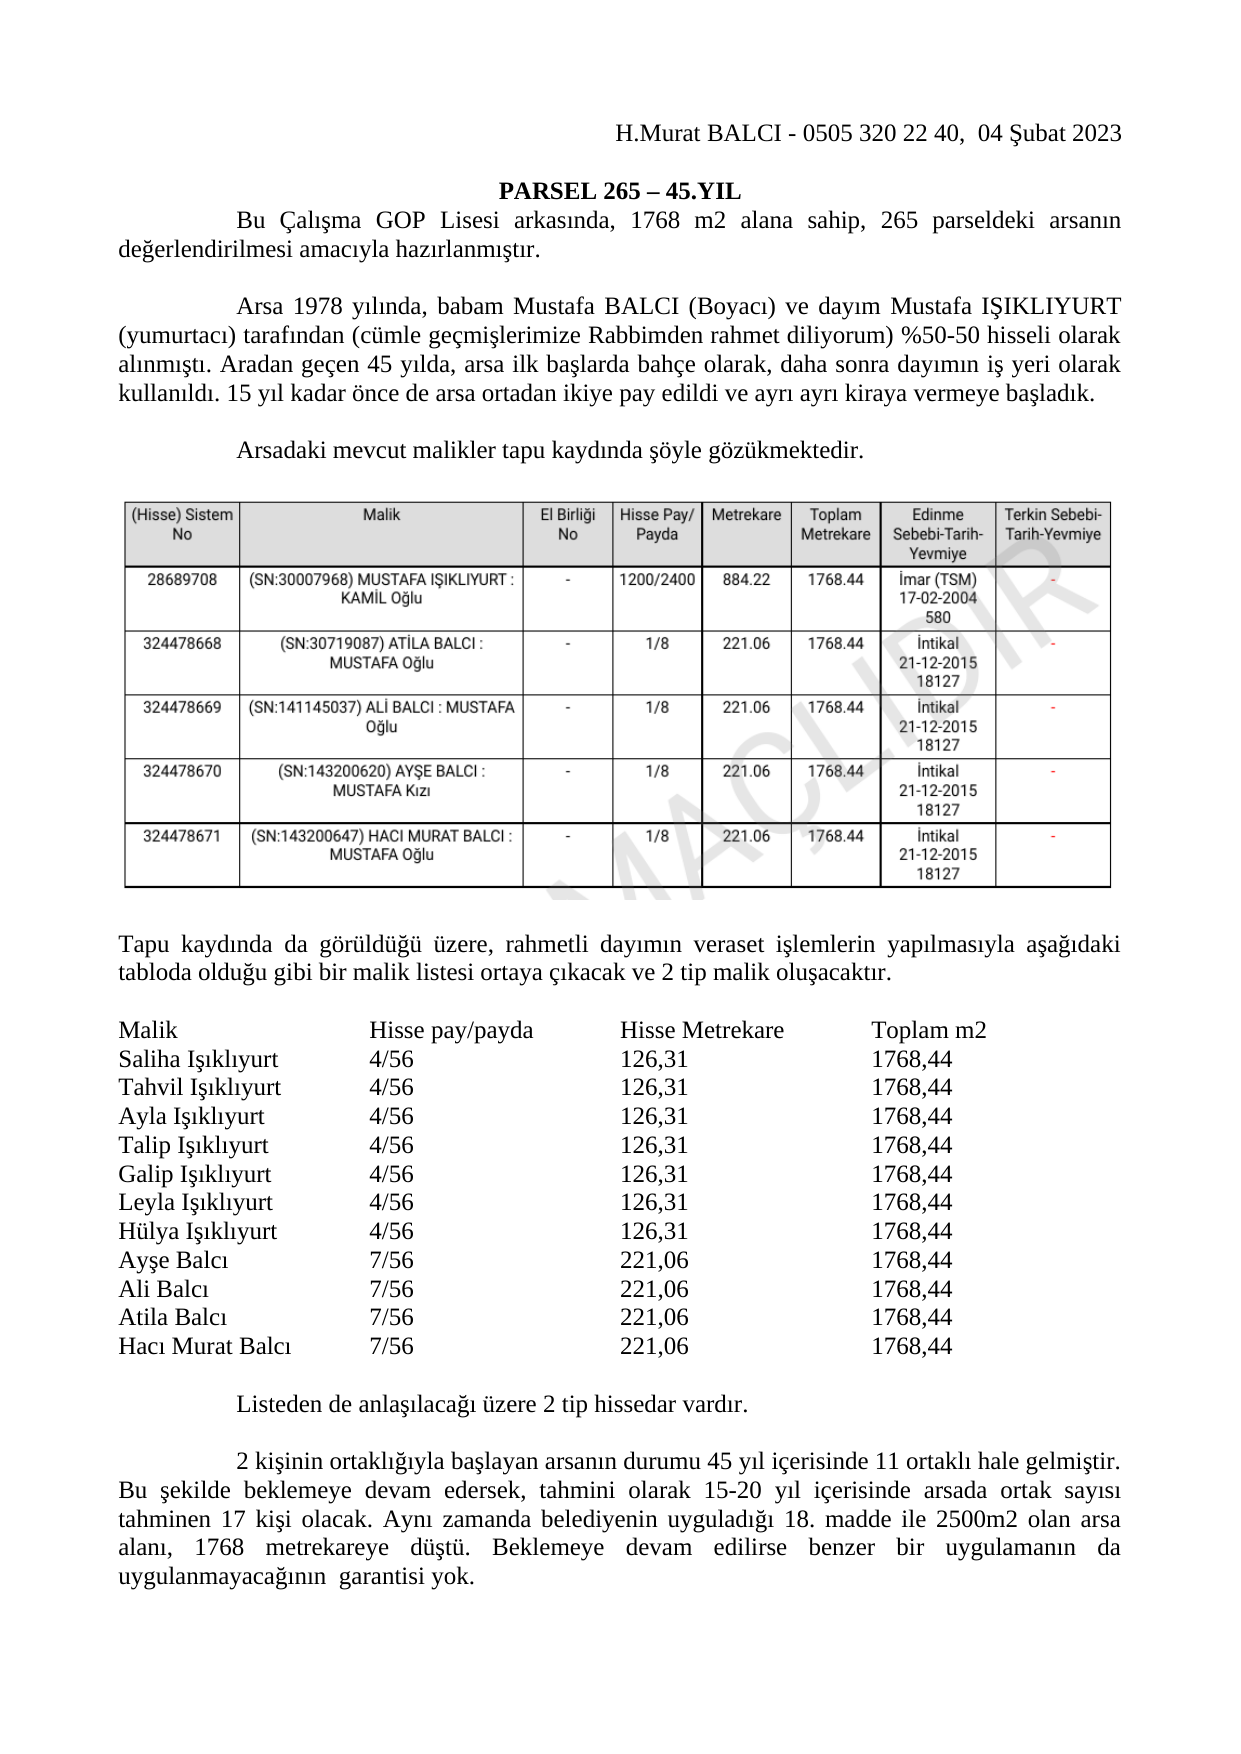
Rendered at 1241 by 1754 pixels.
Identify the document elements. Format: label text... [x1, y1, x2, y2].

table_cell Leyla Işıklıyurt [118, 1188, 369, 1216]
table_cell 1768,44 [871, 1274, 1122, 1302]
table_cell Galip Işıklıyurt [118, 1159, 369, 1187]
text Arsa 1978 yılında, babam Mustafa BALCI (Boyacı) ve dayım Mustafa IŞIKLIYURT (yumurtacı) tarafından (cümle geçmişlerimize Rabbimden rahmet diliyorum) %50-50 hisseli olarak alınmıştı. Aradan geçen 45 yılda, arsa ilk başlarda bahçe olarak, daha sonra dayımın iş yeri olarak kullanıldı. 15 yıl kadar önce de arsa ortadan ikiye pay edildi ve ayrı ayrı kiraya vermeye başladık. [118, 291, 1122, 406]
table_cell 4/56 [369, 1130, 620, 1159]
table_cell Saliha Işıklıyurt [118, 1044, 369, 1072]
table_cell 1768,44 [871, 1216, 1122, 1245]
table_cell 7/56 [369, 1274, 620, 1302]
table_cell 126,31 [620, 1073, 871, 1101]
table_cell 1768,44 [871, 1073, 1122, 1101]
table_cell 4/56 [369, 1044, 620, 1072]
table_cell Ali Balcı [118, 1274, 369, 1302]
table_cell 221,06 [620, 1274, 871, 1302]
table_header Malik [118, 1015, 369, 1044]
table_cell 4/56 [369, 1159, 620, 1187]
text Arsadaki mevcut malikler tapu kaydında şöyle gözükmektedir. [118, 435, 1122, 464]
text 2 kişinin ortaklığıyla başlayan arsanın durumu 45 yıl içerisinde 11 ortaklı hale gelmiştir. Bu şekilde beklemeye devam edersek, tahmini olarak 15-20 yıl içerisinde arsada ortak sayısı tahminen 17 kişi olacak. Aynı zamanda belediyenin uyguladığı 18. madde ile 2500m2 olan arsa alanı, 1768 metrekareye düştü. Beklemeye devam edilirse benzer bir uygulamanın da uygulanmayacağının garantisi yok. [118, 1446, 1122, 1590]
table_cell 7/56 [369, 1303, 620, 1331]
table_cell 4/56 [369, 1101, 620, 1130]
table_cell Hülya Işıklıyurt [118, 1216, 369, 1245]
table_cell 4/56 [369, 1073, 620, 1101]
table_cell 4/56 [369, 1188, 620, 1216]
table_header Toplam m2 [871, 1015, 1122, 1044]
table_cell 1768,44 [871, 1188, 1122, 1216]
table_cell 1768,44 [871, 1245, 1122, 1274]
picture [118, 492, 1123, 900]
table_cell Hacı Murat Balcı [118, 1331, 369, 1360]
table_cell 1768,44 [871, 1159, 1122, 1187]
table_cell 1768,44 [871, 1130, 1122, 1159]
table_cell 126,31 [620, 1044, 871, 1072]
table_cell 1768,44 [871, 1044, 1122, 1072]
table_cell 221,06 [620, 1331, 871, 1360]
table_cell 7/56 [369, 1245, 620, 1274]
table_cell 126,31 [620, 1188, 871, 1216]
table_cell Ayla Işıklıyurt [118, 1101, 369, 1130]
table_cell 221,06 [620, 1303, 871, 1331]
text PARSEL 265 – 45.YIL [118, 176, 1122, 205]
table_cell 1768,44 [871, 1101, 1122, 1130]
table_cell 4/56 [369, 1216, 620, 1245]
table_cell 126,31 [620, 1216, 871, 1245]
table_cell Tahvil Işıklıyurt [118, 1073, 369, 1101]
text Tapu kaydında da görüldüğü üzere, rahmetli dayımın veraset işlemlerin yapılmasıyla aşağıdaki tabloda olduğu gibi bir malik listesi ortaya çıkacak ve 2 tip malik oluşacaktır. [118, 929, 1122, 986]
table_cell 126,31 [620, 1159, 871, 1187]
table_cell Ayşe Balcı [118, 1245, 369, 1274]
table_cell 1768,44 [871, 1331, 1122, 1360]
table_cell Talip Işıklıyurt [118, 1130, 369, 1159]
text Bu Çalışma GOP Lisesi arkasında, 1768 m2 alana sahip, 265 parseldeki arsanın değerlendirilmesi amacıyla hazırlanmıştır. [118, 205, 1122, 263]
table_cell 126,31 [620, 1130, 871, 1159]
table_header Hisse pay/payda [369, 1015, 620, 1044]
table_cell 221,06 [620, 1245, 871, 1274]
table_cell Atila Balcı [118, 1303, 369, 1331]
table_header Hisse Metrekare [620, 1015, 871, 1044]
table_cell 7/56 [369, 1331, 620, 1360]
text Listeden de anlaşılacağı üzere 2 tip hissedar vardır. [118, 1389, 1122, 1417]
table_cell 1768,44 [871, 1303, 1122, 1331]
table_cell 126,31 [620, 1101, 871, 1130]
